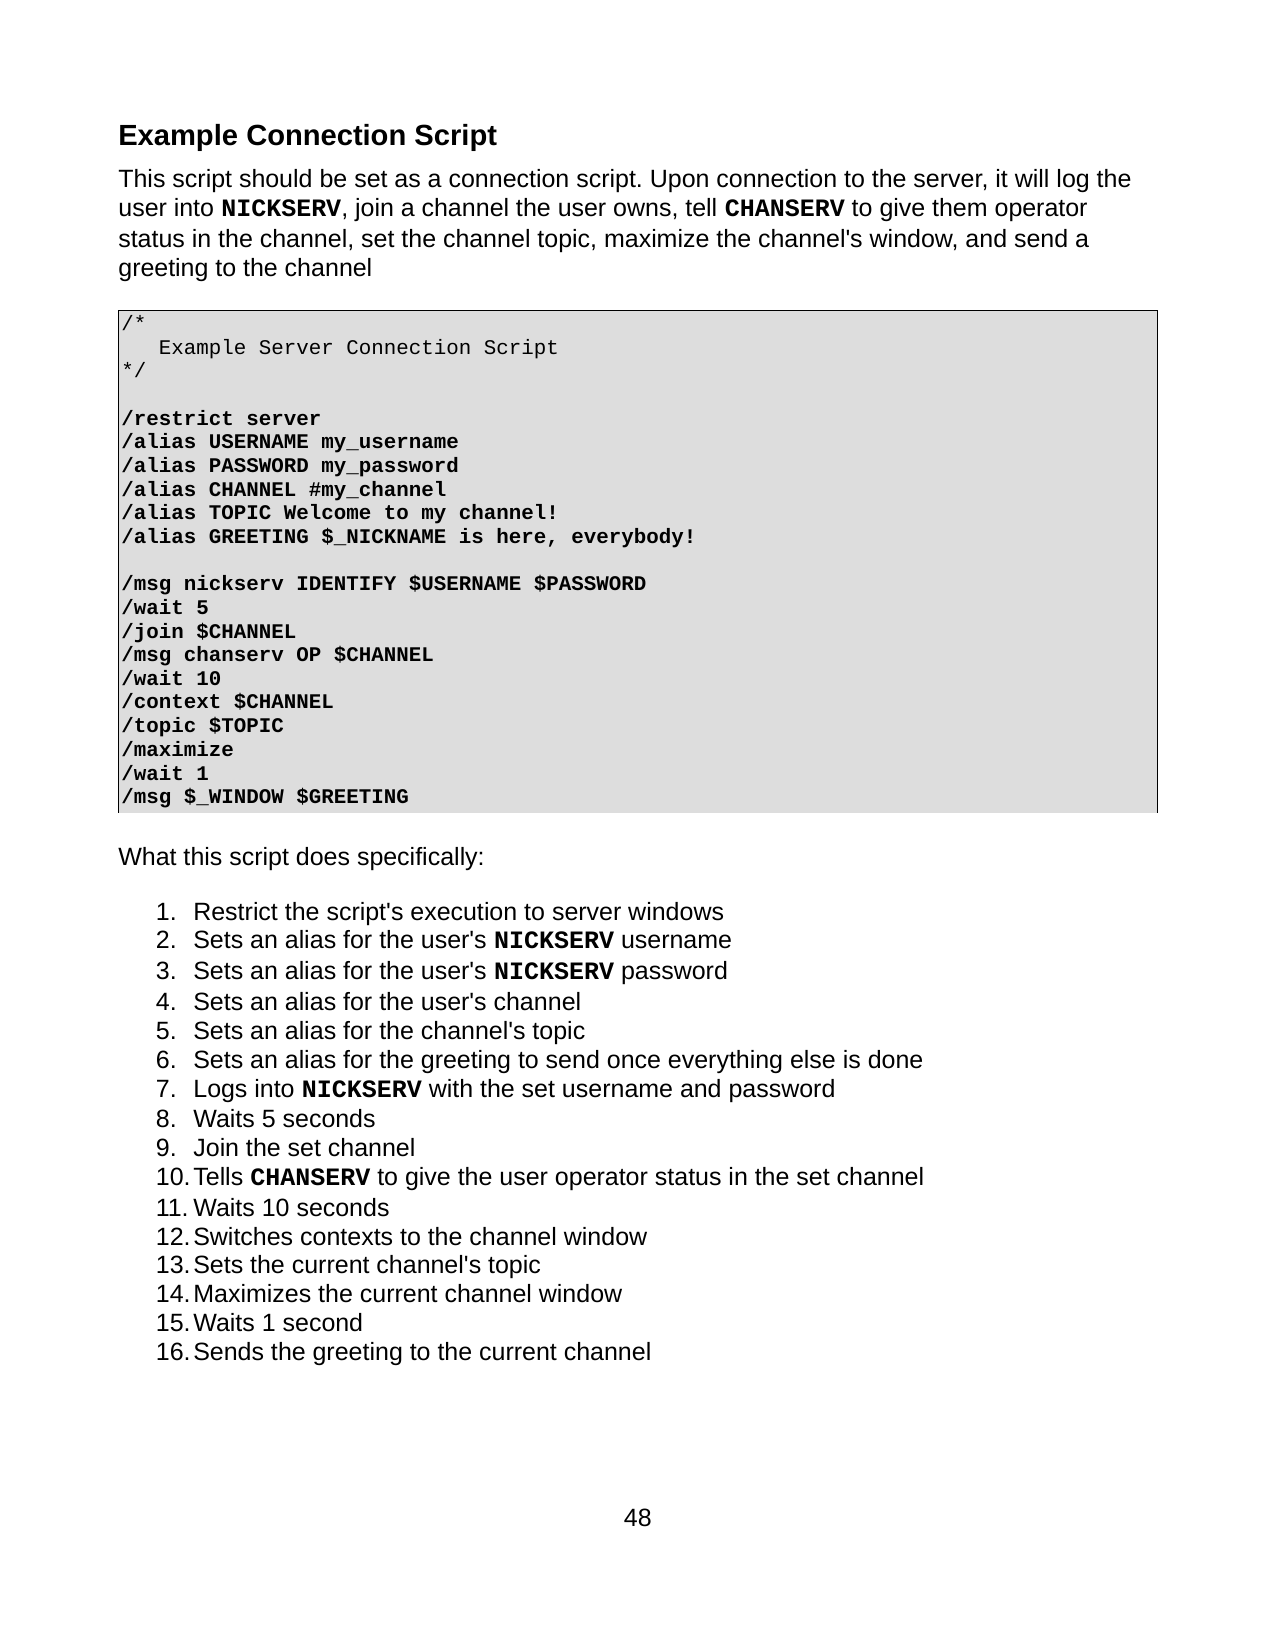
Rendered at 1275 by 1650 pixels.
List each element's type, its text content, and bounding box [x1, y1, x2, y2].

list Sets an alias for the greeting to send once everything else is done [156, 1045, 1157, 1073]
text What this script does specifically: [118, 842, 1157, 870]
list Restrict the script's execution to server windows [156, 897, 1157, 925]
list Sets an alias for the user's channel [156, 987, 1157, 1016]
list Waits 10 seconds [156, 1193, 1157, 1222]
subtitle Example Connection Script [118, 118, 1157, 152]
list Sets an alias for the channel's topic [156, 1016, 1157, 1045]
list Sets an alias for the user's NICKSERV username [156, 925, 1157, 956]
list Waits 1 second [156, 1308, 1157, 1337]
table_header /* Example Server Connection Script */ /restrict server /alias USERNAME my_username /alias PASSWORD my_password /alias CHANNEL #my_channel /alias TOPIC Welcome to my channel! /alias GREETING $_NICKNAME is here, everybody! /msg nickserv IDENTIFY $USERNAME $PASSWORD /wait 5 /join $CHANNEL /msg chanserv OP $CHANNEL /wait 10 /context $CHANNEL /topic $TOPIC /maximize /wait 1 /msg $_WINDOW $GREETING [119, 311, 1157, 813]
list Join the set channel [156, 1133, 1157, 1162]
list Switches contexts to the channel window [156, 1222, 1157, 1250]
text This script should be set as a connection script. Upon connection to the server, it will log the user into NICKSERV, join a channel the user owns, tell CHANSERV to give them operator status in the channel, set the channel topic, maximize the channel's window, and send a greeting to the channel [118, 164, 1157, 281]
list Sets the current channel's topic [156, 1250, 1157, 1279]
list Waits 5 seconds [156, 1104, 1157, 1133]
list Tells CHANSERV to give the user operator status in the set channel [156, 1162, 1157, 1193]
list Logs into NICKSERV with the set username and password [156, 1073, 1157, 1104]
list Sends the greeting to the current channel [156, 1337, 1157, 1365]
list Maximizes the current channel window [156, 1279, 1157, 1308]
list Sets an alias for the user's NICKSERV password [156, 956, 1157, 987]
